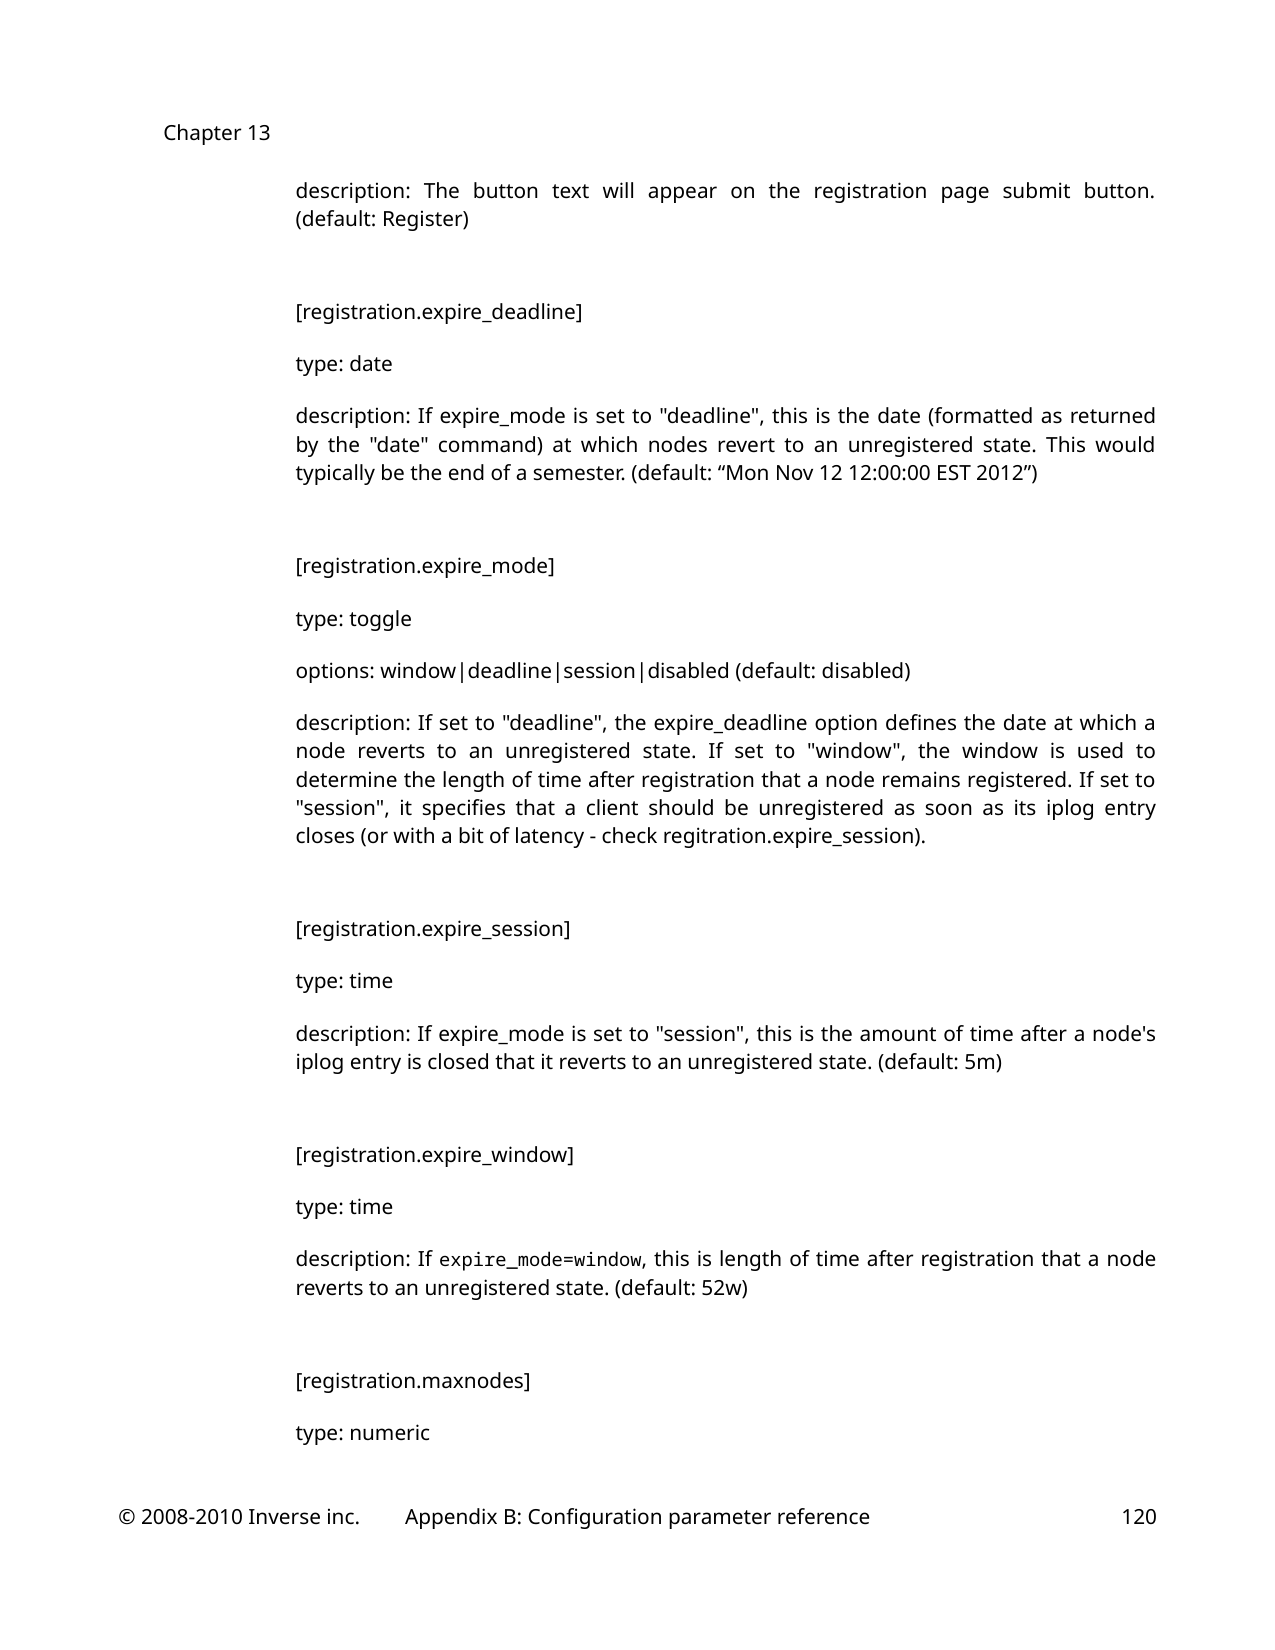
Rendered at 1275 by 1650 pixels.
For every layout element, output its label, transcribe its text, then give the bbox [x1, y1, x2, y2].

text type: time [295, 1192, 1157, 1221]
text options: window|deadline|session|disabled (default: disabled) [295, 656, 1157, 684]
text [registration.expire_session] [295, 914, 1157, 943]
text [registration.expire_mode] [295, 552, 1157, 580]
text [registration.expire_window] [295, 1140, 1157, 1169]
text description: The button text will appear on the registration page submit button. (default: Register) [295, 176, 1157, 233]
text type: date [295, 349, 1157, 378]
text type: toggle [295, 604, 1157, 632]
text type: time [295, 967, 1157, 995]
text description: If expire_mode is set to "session", this is the amount of time after a node's iplog entry is closed that it reverts to an unregistered state. (default: 5m) [295, 1019, 1157, 1076]
text type: numeric [295, 1418, 1157, 1446]
text [registration.expire_deadline] [295, 297, 1157, 326]
text description: If set to "deadline", the expire_deadline option defines the date at which a node reverts to an unregistered state. If set to "window", the window is used to determine the length of time after registration that a node remains registered. If set to "session", it specifies that a client should be unregistered as soon as its iplog entry closes (or with a bit of latency - check regitration.expire_session). [295, 708, 1157, 850]
text [registration.maxnodes] [295, 1366, 1157, 1394]
text description: If expire_mode=window, this is length of time after registration that a node reverts to an unregistered state. (default: 52w) [295, 1244, 1157, 1301]
text description: If expire_mode is set to "deadline", this is the date (formatted as returned by the "date" command) at which nodes revert to an unregistered state. This would typically be the end of a semester. (default: “Mon Nov 12 12:00:00 EST 2012”) [295, 402, 1157, 487]
